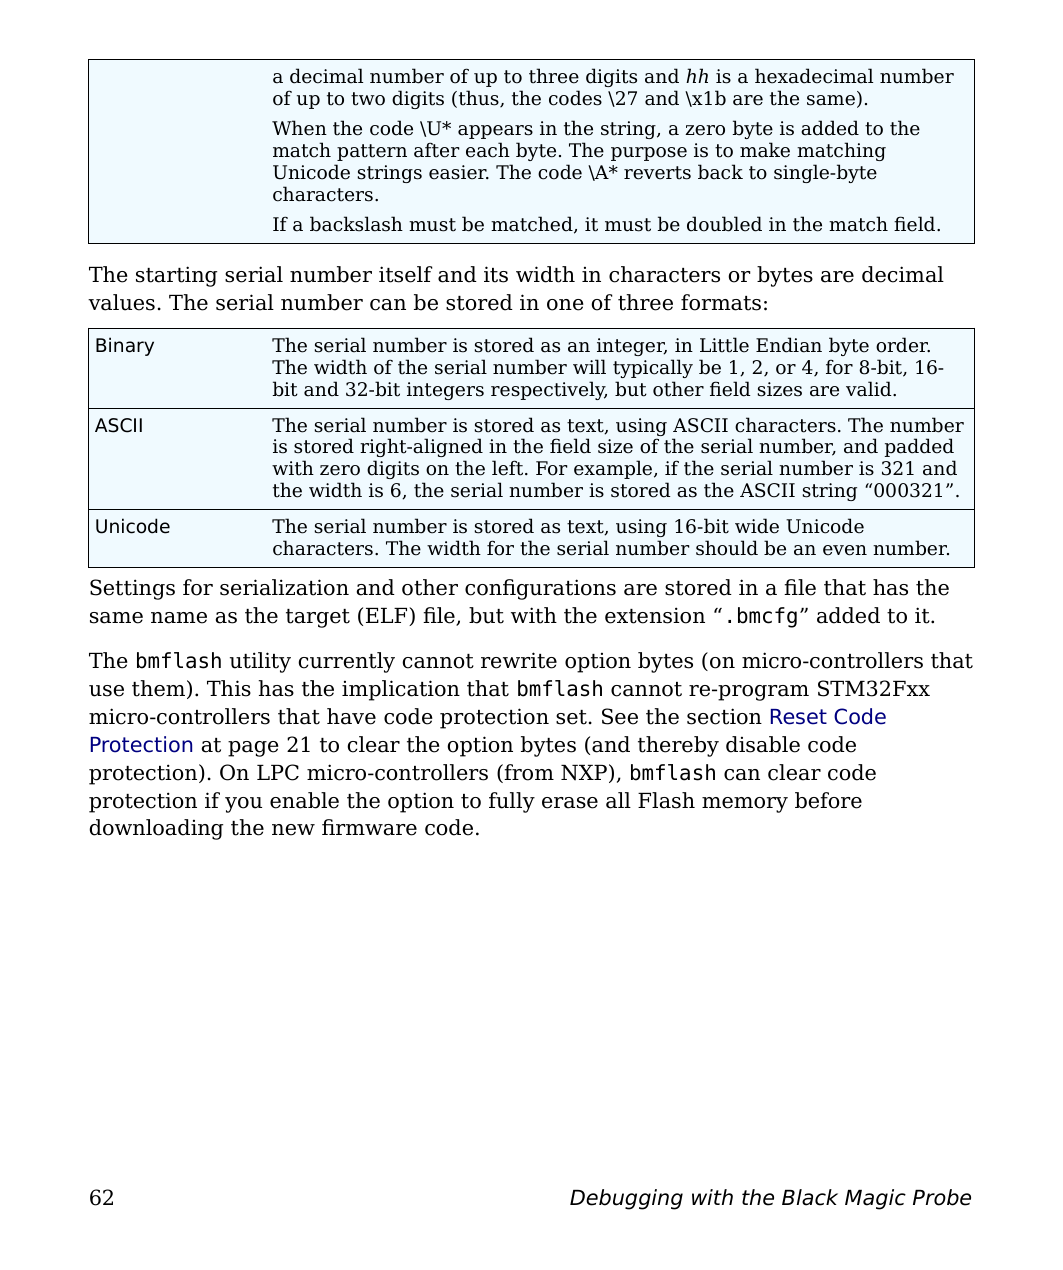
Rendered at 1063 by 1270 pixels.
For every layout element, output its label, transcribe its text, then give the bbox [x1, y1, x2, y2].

table_header Binary [89, 329, 266, 407]
text Settings for serialization and other configurations are stored in a file that has the same name as the target (ELF) file, but with the extension “.bmcfg” added to it. [88, 576, 974, 628]
table_cell The serial number is stored as text, using 16-bit wide Unicode characters. The width for the serial number should be an even number. [266, 510, 974, 567]
table_header The serial number is stored as an integer, in Little Endian byte order. The width of the serial number will typically be 1, 2, or 4, for 8-bit, 16-bit and 32-bit integers respectively, but other field sizes are valid. [266, 329, 974, 407]
table_cell a decimal number of up to three digits and hh is a hexadecimal number of up to two digits (thus, the codes \27 and \x1b are the same). When the code \U* appears in the string, a zero byte is added to the match pattern after each byte. The purpose is to make matching Unicode strings easier. The code \A* reverts back to single-byte characters. If a backslash must be matched, it must be doubled in the match field. [266, 60, 974, 243]
text The starting serial number itself and its width in characters or bytes are decimal values. The serial number can be stored in one of three formats: [88, 263, 974, 315]
text The bmflash utility currently cannot rewrite option bytes (on micro-controllers that use them). This has the implication that bmflash cannot re-program STM32Fxx micro-controllers that have code protection set. See the section Reset Code Protection at page 21 to clear the option bytes (and thereby disable code protection). On LPC micro-controllers (from NXP), bmflash can clear code protection if you enable the option to fully erase all Flash memory before downloading the new firmware code. [88, 649, 974, 841]
table_cell ASCII [89, 409, 266, 509]
table_cell The serial number is stored as text, using ASCII characters. The number is stored right-aligned in the field size of the serial number, and padded with zero digits on the left. For example, if the serial number is 321 and the width is 6, the serial number is stored as the ASCII string “000321”. [266, 409, 974, 509]
table_cell [89, 60, 266, 243]
table_cell Unicode [89, 510, 266, 567]
